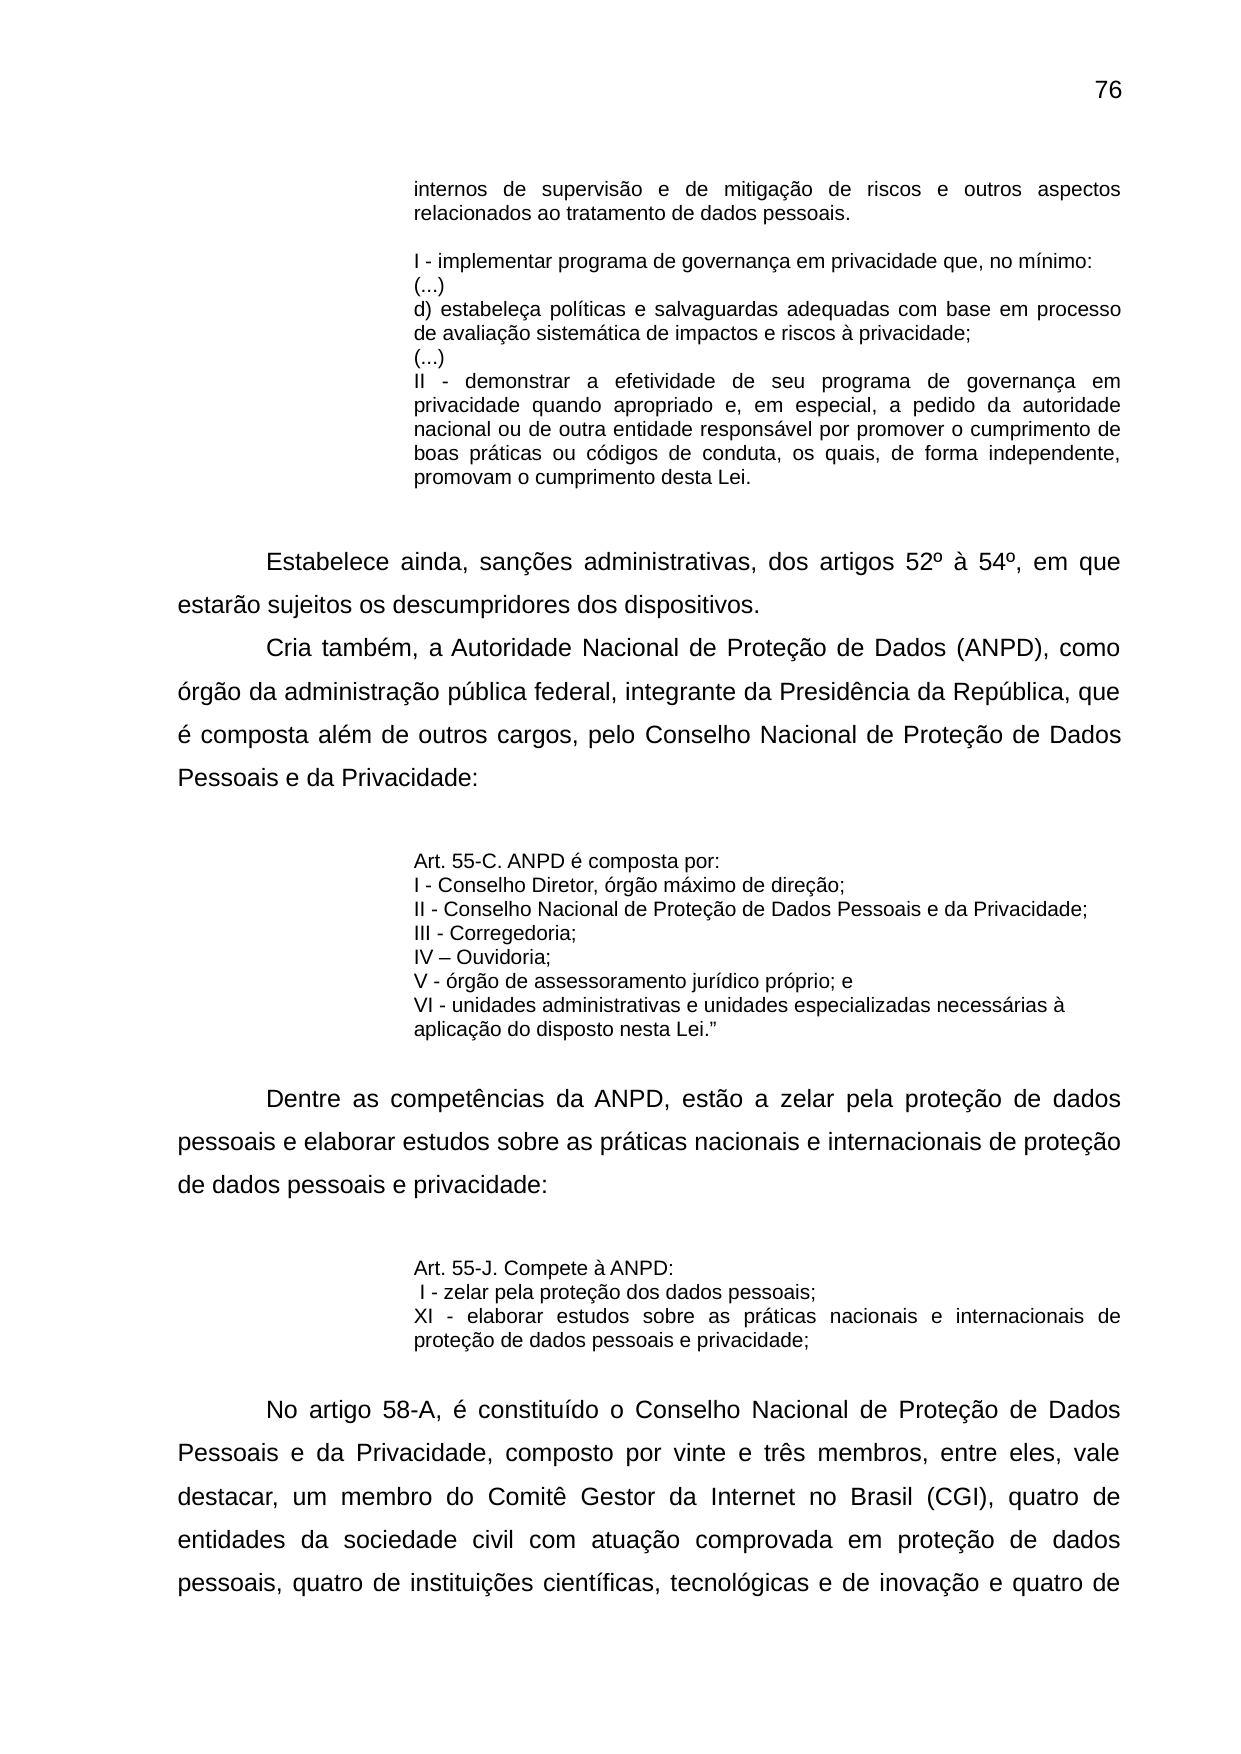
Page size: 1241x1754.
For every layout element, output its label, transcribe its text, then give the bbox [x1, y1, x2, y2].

text XI - elaborar estudos sobre as práticas nacionais e internacionais de proteção de dados pessoais e privacidade; [413, 1304, 1122, 1352]
text III - Corregedoria; [413, 921, 1122, 945]
text Art. 55-C. ANPD é composta por: [413, 849, 1122, 873]
text Cria também, a Autoridade Nacional de Proteção de Dados (ANPD), como órgão da administração pública federal, integrante da Presidência da República, que é composta além de outros cargos, pelo Conselho Nacional de Proteção de Dados Pessoais e da Privacidade: [177, 633, 1122, 791]
text I - implementar programa de governança em privacidade que, no mínimo: [413, 249, 1122, 273]
text No artigo 58-A, é constituído o Conselho Nacional de Proteção de Dados Pessoais e da Privacidade, composto por vinte e três membros, entre eles, vale destacar, um membro do Comitê Gestor da Internet no Brasil (CGI), quatro de entidades da sociedade civil com atuação comprovada em proteção de dados pessoais, quatro de instituições científicas, tecnológicas e de inovação e quatro de [177, 1395, 1122, 1596]
text VI - unidades administrativas e unidades especializadas necessárias à aplicação do disposto nesta Lei.” [413, 993, 1122, 1041]
text II - Conselho Nacional de Proteção de Dados Pessoais e da Privacidade; [413, 897, 1122, 921]
text II - demonstrar a efetividade de seu programa de governança em privacidade quando apropriado e, em especial, a pedido da autoridade nacional ou de outra entidade responsável por promover o cumprimento de boas práticas ou códigos de conduta, os quais, de forma independente, promovam o cumprimento desta Lei. [413, 369, 1122, 489]
text V - órgão de assessoramento jurídico próprio; e [413, 969, 1122, 993]
text d) estabeleça políticas e salvaguardas adequadas com base em processo de avaliação sistemática de impactos e riscos à privacidade; [413, 297, 1122, 345]
text I - zelar pela proteção dos dados pessoais; [413, 1280, 1122, 1304]
text Art. 55-J. Compete à ANPD: [413, 1256, 1122, 1280]
text Estabelece ainda, sanções administrativas, dos artigos 52º à 54º, em que estarão sujeitos os descumpridores dos dispositivos. [177, 547, 1122, 619]
text I - Conselho Diretor, órgão máximo de direção; [413, 873, 1122, 897]
text (...) [413, 345, 1122, 369]
text Dentre as competências da ANPD, estão a zelar pela proteção de dados pessoais e elaborar estudos sobre as práticas nacionais e internacionais de proteção de dados pessoais e privacidade: [177, 1084, 1122, 1199]
text (...) [413, 273, 1122, 297]
text IV – Ouvidoria; [413, 945, 1122, 969]
text internos de supervisão e de mitigação de riscos e outros aspectos relacionados ao tratamento de dados pessoais. [413, 177, 1122, 225]
